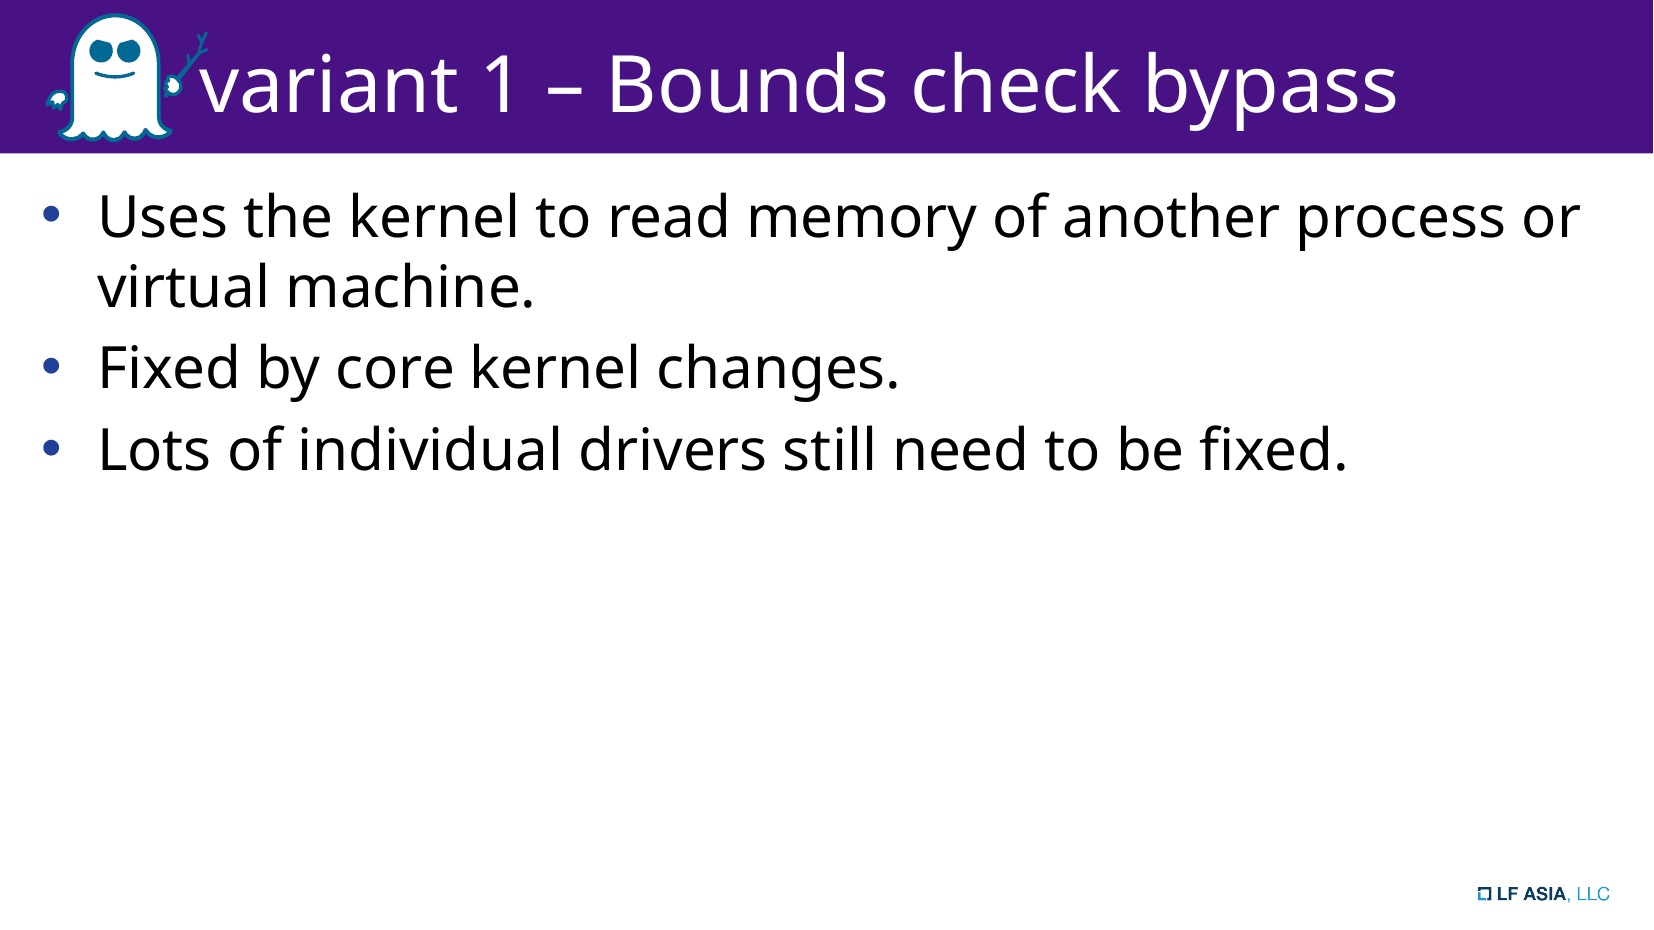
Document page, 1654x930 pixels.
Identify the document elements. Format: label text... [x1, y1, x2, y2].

picture [169, 79, 178, 92]
picture [65, 18, 165, 137]
picture [118, 13, 209, 143]
title variant 1 – Bounds check bypass [34, 8, 1601, 154]
picture [52, 94, 64, 103]
picture [45, 13, 110, 143]
picture [1520, 885, 1563, 904]
list Uses the kernel to read memory of another process or virtual machine. Fixed by core kernel changes. Lots of individual drivers still need to be fixed. [25, 171, 1653, 786]
